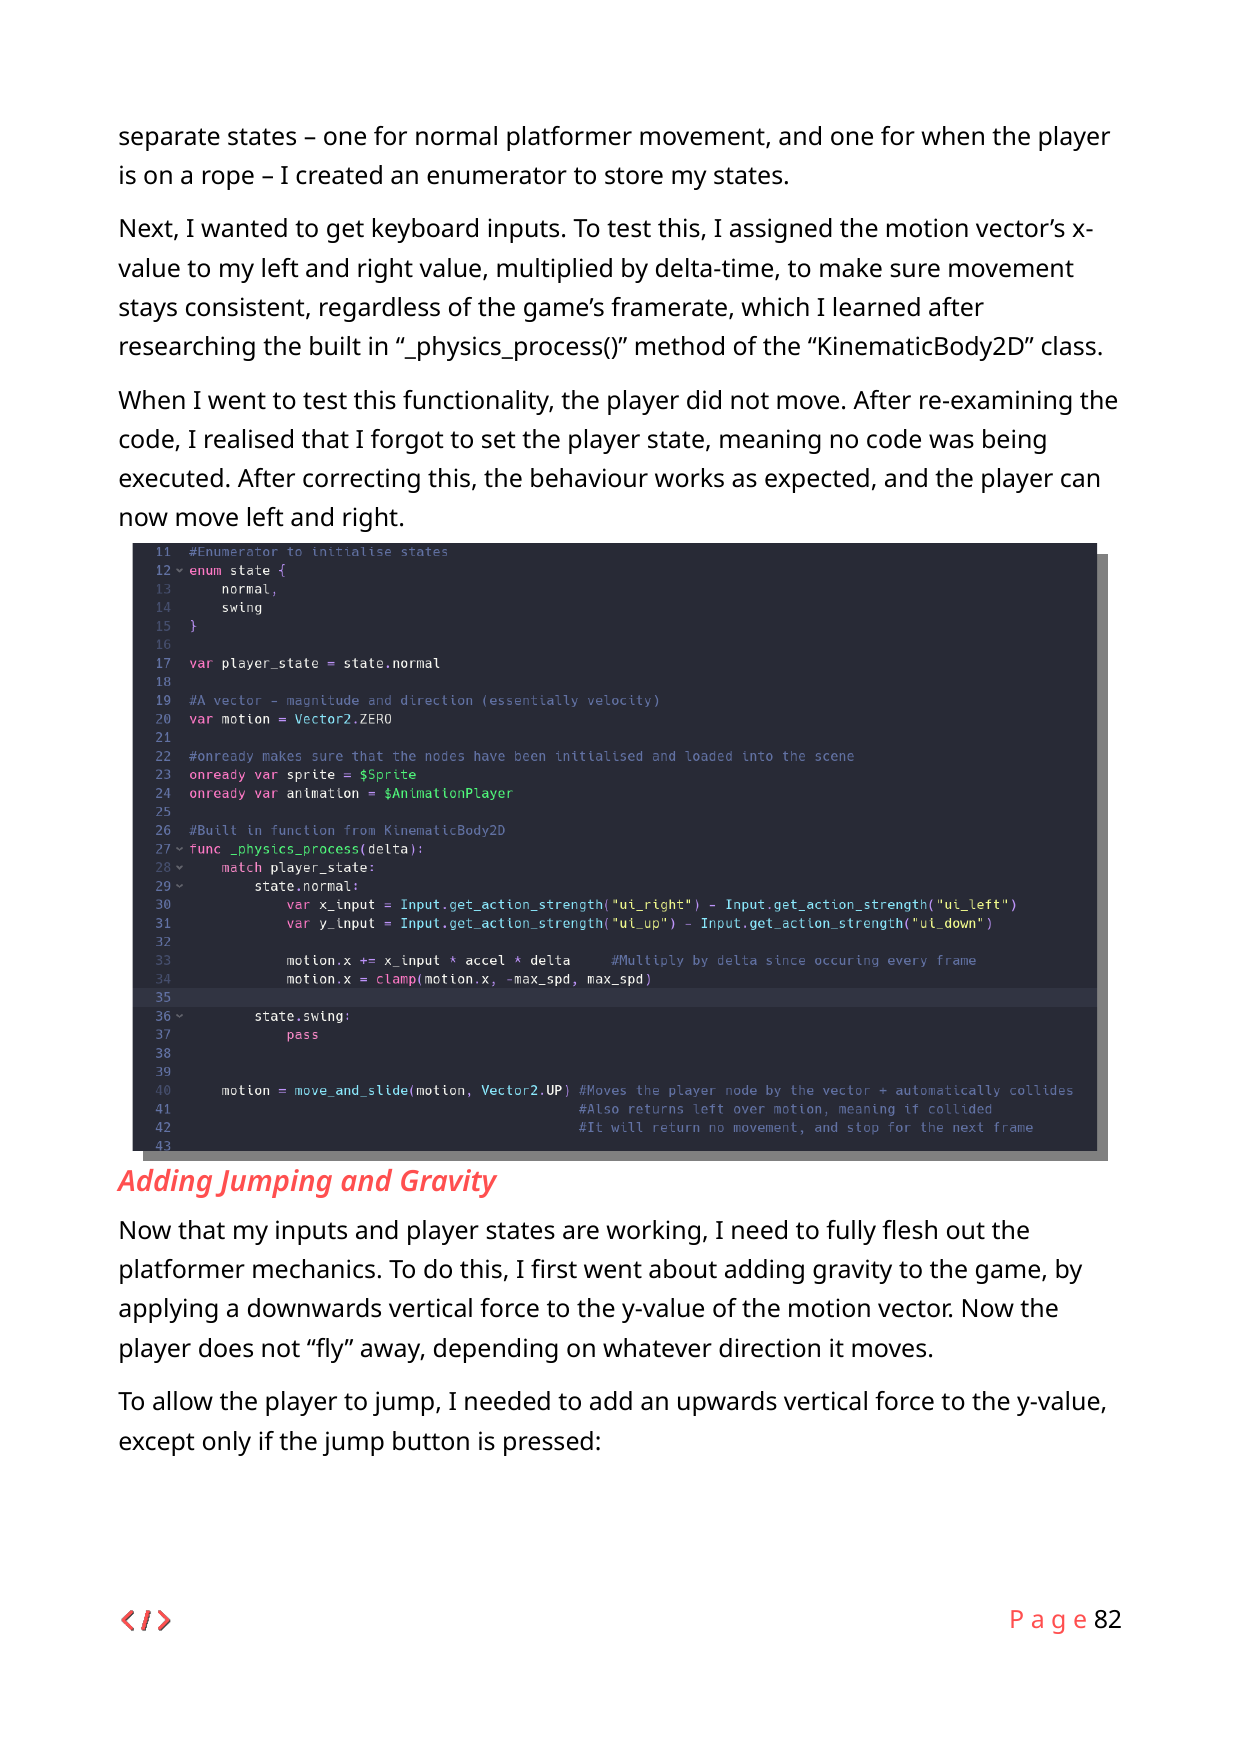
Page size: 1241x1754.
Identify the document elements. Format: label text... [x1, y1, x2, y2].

picture [116, 1591, 175, 1649]
text Next, I wanted to get keyboard inputs. To test this, I assigned the motion vector’s x-value to my left and right value, multiplied by delta-time, to make sure movement stays consistent, regardless of the game’s framerate, which I learned after researching the built in “_physics_process()” method of the “KinematicBody2D” class. [118, 211, 1122, 363]
subtitle Adding Jumping and Gravity [118, 1106, 1122, 1200]
text separate states – one for normal platformer movement, and one for when the player is on a rope – I created an enumerator to store my states. [118, 118, 1122, 191]
text Now that my inputs and player states are working, I need to fully flesh out the platformer mechanics. To do this, I first went about adding gravity to the game, by applying a downwards vertical force to the y-value of the motion vector. Now the player does not “fly” away, depending on whatever direction it moves. [118, 1213, 1122, 1364]
text To allow the player to jump, I needed to add an upwards vertical force to the y-value, except only if the jump button is pressed: [118, 1384, 1122, 1457]
text When I went to test this functionality, the player did not move. After re-examining the code, I realised that I forgot to set the player state, meaning no code was being executed. After correcting this, the behaviour works as expected, and the player can now move left and right. [118, 382, 1122, 534]
picture [132, 543, 1098, 1151]
